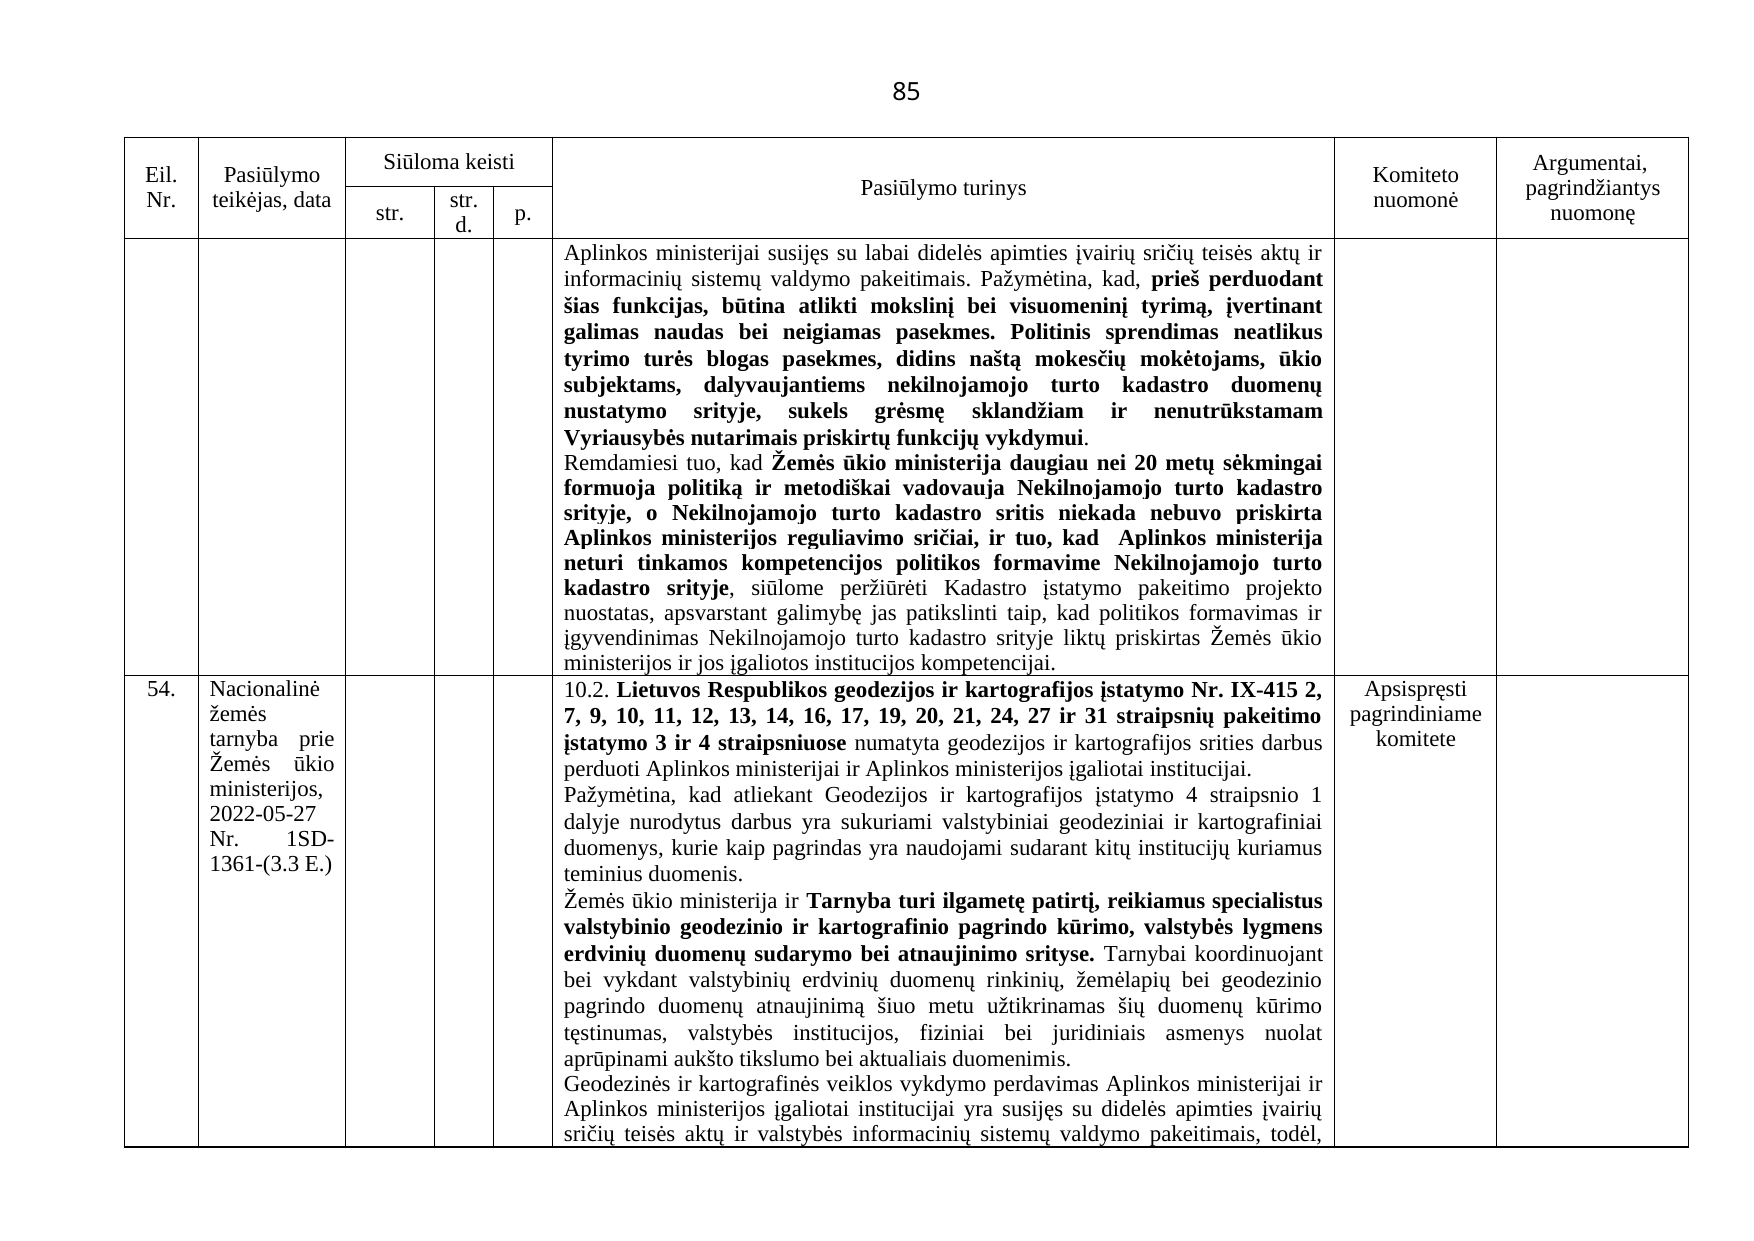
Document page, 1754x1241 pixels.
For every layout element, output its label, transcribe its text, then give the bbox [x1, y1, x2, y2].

table_header Komiteto nuomonė [1335, 138, 1496, 238]
table_header Siūloma keisti [346, 138, 552, 186]
table_cell [1497, 676, 1688, 1146]
table_cell Aplinkos ministerijai susijęs su labai didelės apimties įvairių sričių teisės aktų ir informacinių sistemų valdymo pakeitimais. Pažymėtina, kad, prieš perduodant šias funkcijas, būtina atlikti mokslinį bei visuomeninį tyrimą, įvertinant galimas naudas bei neigiamas pasekmes. Politinis sprendimas neatlikus tyrimo turės blogas pasekmes, didins naštą mokesčių mokėtojams, ūkio subjektams, dalyvaujantiems nekilnojamojo turto kadastro duomenų nustatymo srityje, sukels grėsmę sklandžiam ir nenutrūkstamam Vyriausybės nutarimais priskirtų funkcijų vykdymui. Remdamiesi tuo, kad Žemės ūkio ministerija daugiau nei 20 metų sėkmingai formuoja politiką ir metodiškai vadovauja Nekilnojamojo turto kadastro srityje, o Nekilnojamojo turto kadastro sritis niekada nebuvo priskirta Aplinkos ministerijos reguliavimo sričiai, ir tuo, kad Aplinkos ministerija neturi tinkamos kompetencijos politikos formavime Nekilnojamojo turto kadastro srityje, siūlome peržiūrėti Kadastro įstatymo pakeitimo projekto nuostatas, apsvarstant galimybę jas patikslinti taip, kad politikos formavimas ir įgyvendinimas Nekilnojamojo turto kadastro srityje liktų priskirtas Žemės ūkio ministerijos ir jos įgaliotos institucijos kompetencijai. [553, 239, 1334, 675]
table_cell [1335, 239, 1496, 675]
table_cell str. [346, 187, 434, 238]
table_cell p. [494, 187, 552, 238]
table_cell [1497, 239, 1688, 675]
table_header Eil. Nr. [125, 138, 198, 238]
table_cell 10.2. Lietuvos Respublikos geodezijos ir kartografijos įstatymo Nr. IX-415 2, 7, 9, 10, 11, 12, 13, 14, 16, 17, 19, 20, 21, 24, 27 ir 31 straipsnių pakeitimo įstatymo 3 ir 4 straipsniuose numatyta geodezijos ir kartografijos srities darbus perduoti Aplinkos ministerijai ir Aplinkos ministerijos įgaliotai institucijai. Pažymėtina, kad atliekant Geodezijos ir kartografijos įstatymo 4 straipsnio 1 dalyje nurodytus darbus yra sukuriami valstybiniai geodeziniai ir kartografiniai duomenys, kurie kaip pagrindas yra naudojami sudarant kitų institucijų kuriamus teminius duomenis. Žemės ūkio ministerija ir Tarnyba turi ilgametę patirtį, reikiamus specialistus valstybinio geodezinio ir kartografinio pagrindo kūrimo, valstybės lygmens erdvinių duomenų sudarymo bei atnaujinimo srityse. Tarnybai koordinuojant bei vykdant valstybinių erdvinių duomenų rinkinių, žemėlapių bei geodezinio pagrindo duomenų atnaujinimą šiuo metu užtikrinamas šių duomenų kūrimo tęstinumas, valstybės institucijos, fiziniai bei juridiniais asmenys nuolat aprūpinami aukšto tikslumo bei aktualiais duomenimis. Geodezinės ir kartografinės veiklos vykdymo perdavimas Aplinkos ministerijai ir Aplinkos ministerijos įgaliotai institucijai yra susijęs su didelės apimties įvairių sričių teisės aktų ir valstybės informacinių sistemų valdymo pakeitimais, todėl, [553, 676, 1334, 1146]
table_header Pasiūlymo turinys [553, 138, 1334, 238]
table_cell Nacionalinė žemės tarnyba prie Žemės ūkio ministerijos, 2022-05-27 Nr. 1SD-1361-(3.3 E.) [199, 676, 345, 1146]
table_cell [494, 676, 552, 1146]
table_cell [435, 239, 493, 675]
table_cell [125, 239, 198, 675]
table_cell [494, 239, 552, 675]
table_cell Apsispręsti pagrindiniame komitete [1335, 676, 1496, 1146]
table_header Pasiūlymo teikėjas, data [199, 138, 345, 238]
table_cell 54. [125, 676, 198, 1146]
table_cell str. d. [435, 187, 493, 238]
table_cell [435, 676, 493, 1146]
table_cell [199, 239, 345, 675]
table_header Argumentai, pagrindžiantys nuomonę [1497, 138, 1688, 238]
table_cell [346, 676, 434, 1146]
table_cell [346, 239, 434, 675]
